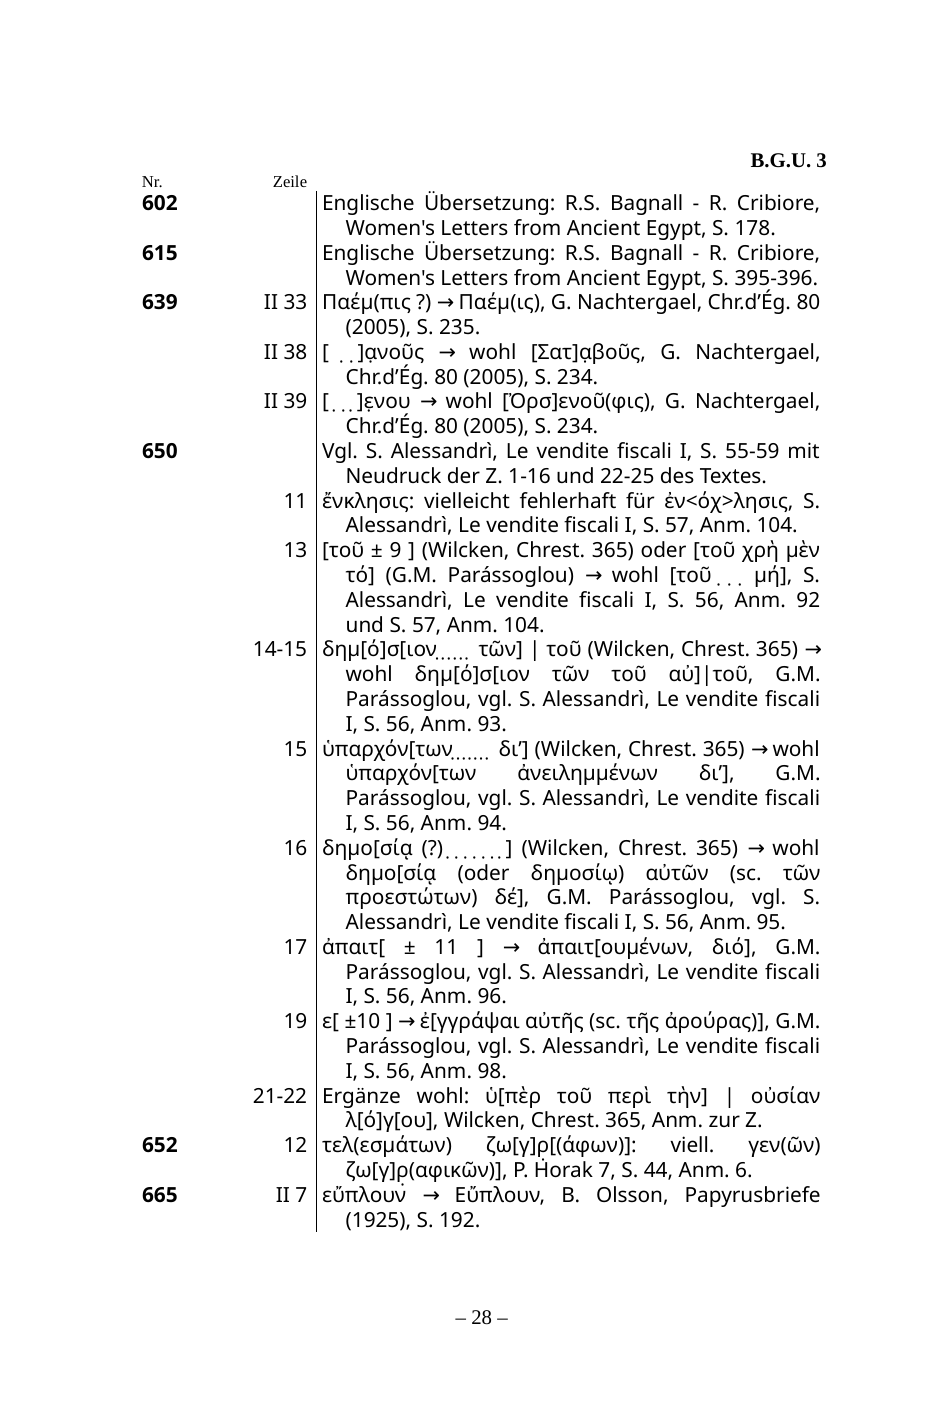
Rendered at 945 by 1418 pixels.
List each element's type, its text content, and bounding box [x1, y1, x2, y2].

table_cell 19 [224, 1009, 316, 1083]
table_cell 665 [136, 1183, 224, 1232]
table_cell [ ̣ ̣ ̣]ε̣νου → wohl [Ὀρσ]ενοῦ(φις), G. Nachtergael, Chr.d’Ég. 80 (2005), S. 234. [317, 389, 827, 439]
table_cell 17 [224, 935, 316, 1009]
table_cell [ ̣ ̣]α̣νοῦς → wohl [Σατ]α̣βοῦς, G. Nachtergael, Chr.d’Ég. 80 (2005), S. 234. [317, 340, 827, 389]
table_cell ε[ ±10 ] → ἐ[γγράψαι αὐτῆς (sc. τῆς ἀρούρας)], G.Μ. Parássoglou, vgl. S. Alessandrì, Le vendite fiscali I, S. 56, Anm. 98. [317, 1009, 827, 1083]
table_cell [136, 340, 224, 389]
table_cell [136, 835, 224, 934]
table_cell II 38 [224, 340, 316, 389]
table_cell Vgl. S. Alessandrì, Le vendite fiscali I, S. 55-59 mit Neudruck der Z. 1-16 und 22-25 des Textes. [317, 439, 827, 488]
table_cell 15 [224, 736, 316, 835]
table_cell 11 [224, 488, 316, 538]
table_cell II 7 [224, 1183, 316, 1232]
table_cell δημο[σίᾳ (?) ̣ ̣ ̣ ̣ ̣ ̣ ̣] (Wilcken, Chrest. 365) → wohl δημο[σίᾳ (oder δημοσίῳ) αὐτῶν (sc. τῶν προεστώτων) δέ], G.Μ. Parássoglou, vgl. S. Alessandrì, Le vendite fiscali I, S. 56, Anm. 95. [317, 835, 827, 934]
table_cell ἔνκλησις: vielleicht fehlerhaft für ἐν<όχ>λησις, S. Alessandrì, Le vendite fiscali I, S. 57, Anm. 104. [317, 488, 827, 538]
table_cell ἀπαιτ[ ± 11 ] → ἀπαιτ[ουμένων, διό], G.Μ. Parássoglou, vgl. S. Alessandrì, Le vendite fiscali I, S. 56, Anm. 96. [317, 935, 827, 1009]
table_cell ὑπαρχόν[των ̣ ̣ ̣ ̣ ̣ ̣ ̣ διʼ] (Wilcken, Chrest. 365) → wohl ὑπαρχόν[των ἀνειλημμένων διʼ], G.Μ. Parássoglou, vgl. S. Alessandrì, Le vendite fiscali I, S. 56, Anm. 94. [317, 736, 827, 835]
table_cell εὔπλουν → Εὔπλουν, B. Olsson, Papyrusbriefe (1925), S. 192. [317, 1183, 827, 1232]
table_cell [τοῦ ± 9 ] (Wilcken, Chrest. 365) oder [τοῦ χρὴ μὲν τό] (G.M. Parássoglou) → wohl [τοῦ ̣ ̣ ̣ μή], S. Alessandrì, Le vendite fiscali I, S. 56, Anm. 92 und S. 57, Anm. 104. [317, 538, 827, 637]
table_cell [136, 736, 224, 835]
table_cell II 39 [224, 389, 316, 439]
table_cell Παέμ(πις ?) → Παέμ(ις), G. Nachtergael, Chr.d’Ég. 80 (2005), S. 235. [317, 290, 827, 339]
table_cell τελ(εσμάτων) ζω[γ]ρ̣[(άφων)]: viell. γεν(ῶν) ζω[γ]ρ̣(αφικῶν)], P. Horak 7, S. 44, Anm. 6. [317, 1133, 827, 1182]
table_cell 21-22 [224, 1083, 316, 1133]
table_cell Englische Übersetzung: R.S. Bagnall - R. Cribiore, Women's Letters from Ancient Egypt, S. 178. [317, 191, 827, 240]
table_cell [136, 389, 224, 439]
table_cell 639 [136, 290, 224, 339]
table_cell [136, 935, 224, 1009]
table_cell 652 [136, 1133, 224, 1182]
table_cell 12 [224, 1133, 316, 1182]
table_cell 615 [136, 240, 316, 290]
table_cell δημ[ό]σ[ιον ̣ ̣ ̣ ̣ ̣ ̣ τῶν] | τοῦ (Wilcken, Chrest. 365) → wohl δημ[ό]σ[ιον τῶν τοῦ αὐ]|τοῦ, G.Μ. Parássoglou, vgl. S. Alessandrì, Le vendite fiscali I, S. 56, Anm. 93. [317, 637, 827, 736]
table_cell Ergänze wohl: ὑ[πὲρ τοῦ περὶ τὴν] | οὐσίαν λ[ό]γ[ου], Wilcken, Chrest. 365, Anm. zur Z. [317, 1083, 827, 1133]
table_cell 650 [136, 439, 316, 488]
table_cell 602 [136, 191, 316, 240]
table_cell 16 [224, 835, 316, 934]
table_cell II 33 [224, 290, 316, 339]
table_cell 13 [224, 538, 316, 637]
table_cell 14-15 [224, 637, 316, 736]
table_cell [136, 637, 224, 736]
table_cell [136, 538, 224, 637]
table_cell [136, 1009, 224, 1083]
table_cell [136, 488, 224, 538]
table_cell Englische Übersetzung: R.S. Bagnall - R. Cribiore, Women's Letters from Ancient Egypt, S. 395-396. [317, 240, 827, 290]
table_cell [136, 1083, 224, 1133]
